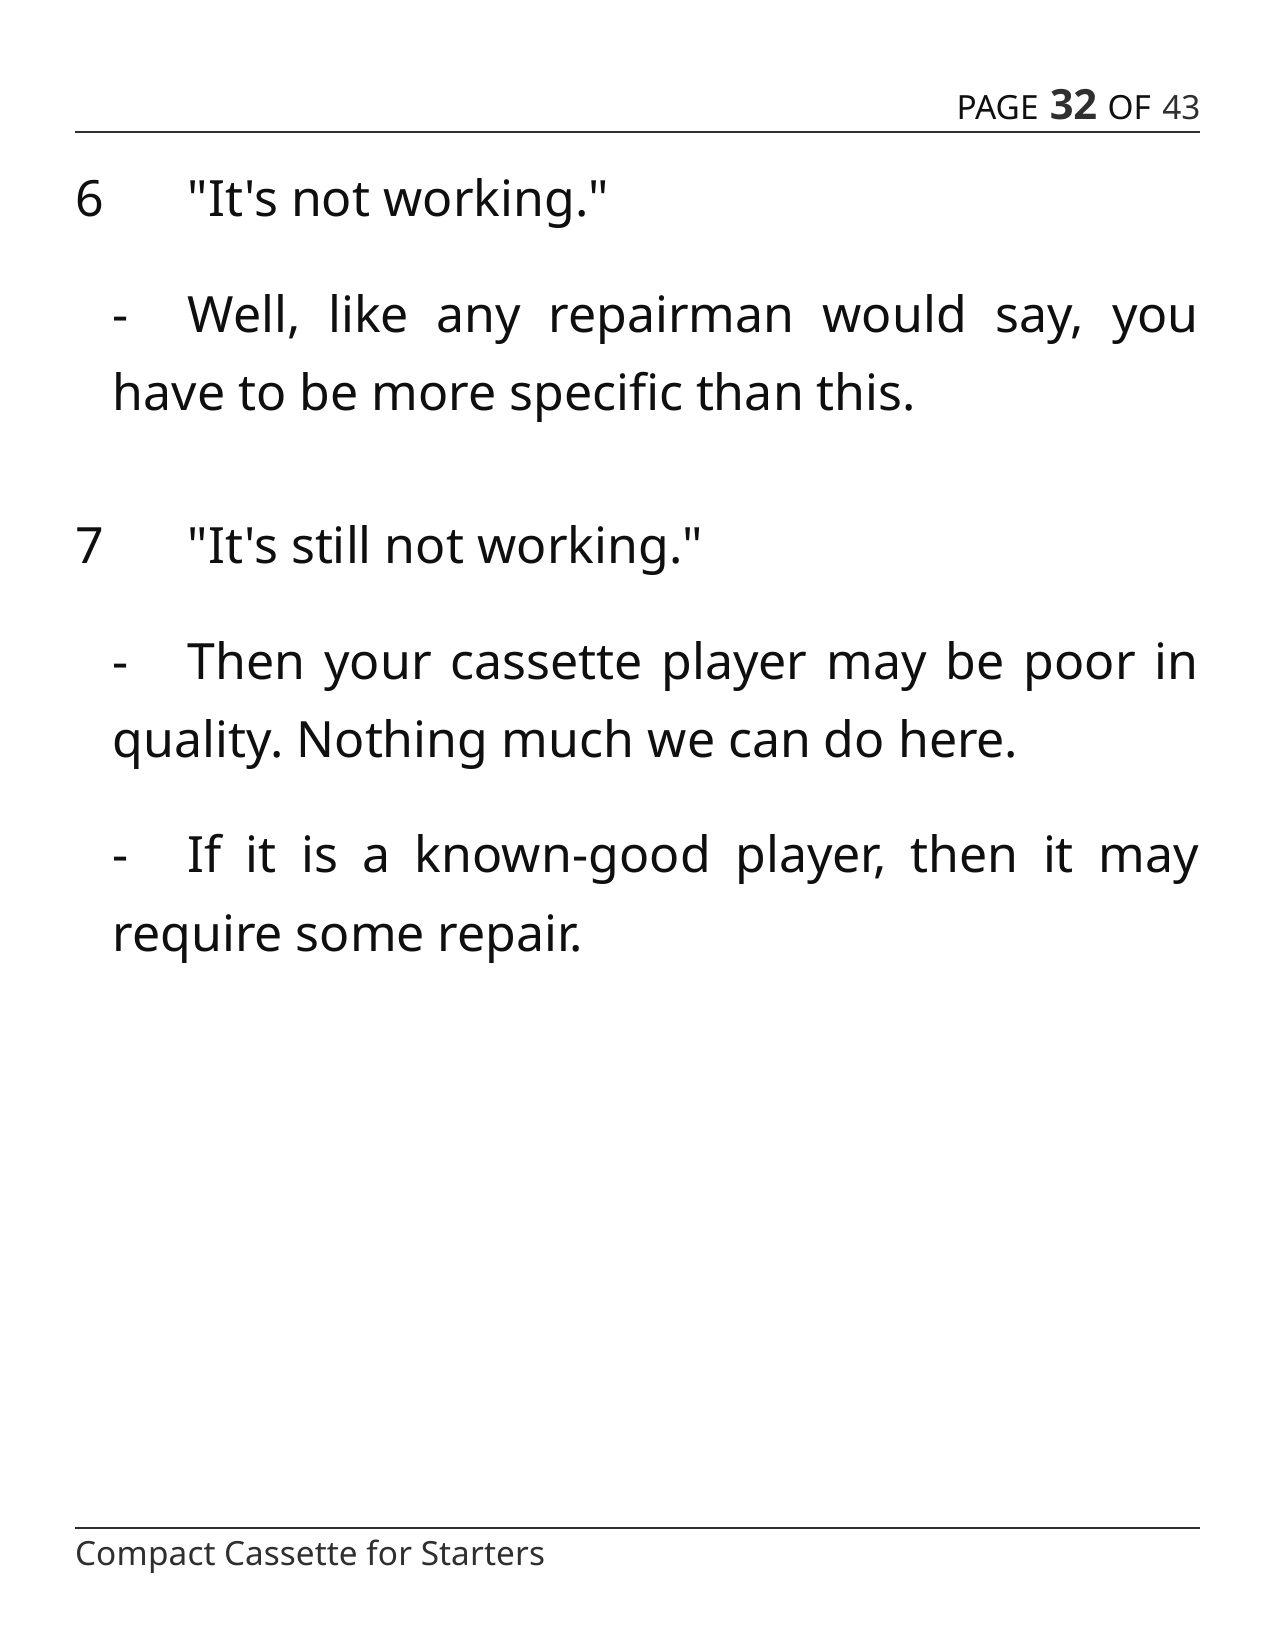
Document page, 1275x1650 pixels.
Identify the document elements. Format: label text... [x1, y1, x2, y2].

list 6 "It's not working." [75, 163, 1200, 231]
list 7 "It's still not working." [75, 510, 1200, 578]
list - If it is a known-good player, then it may require some repair. [112, 819, 1200, 965]
list - Well, like any repairman would say, you have to be more specific than this. [112, 279, 1200, 425]
list - Then your cassette player may be poor in quality. Nothing much we can do here. [112, 626, 1200, 772]
